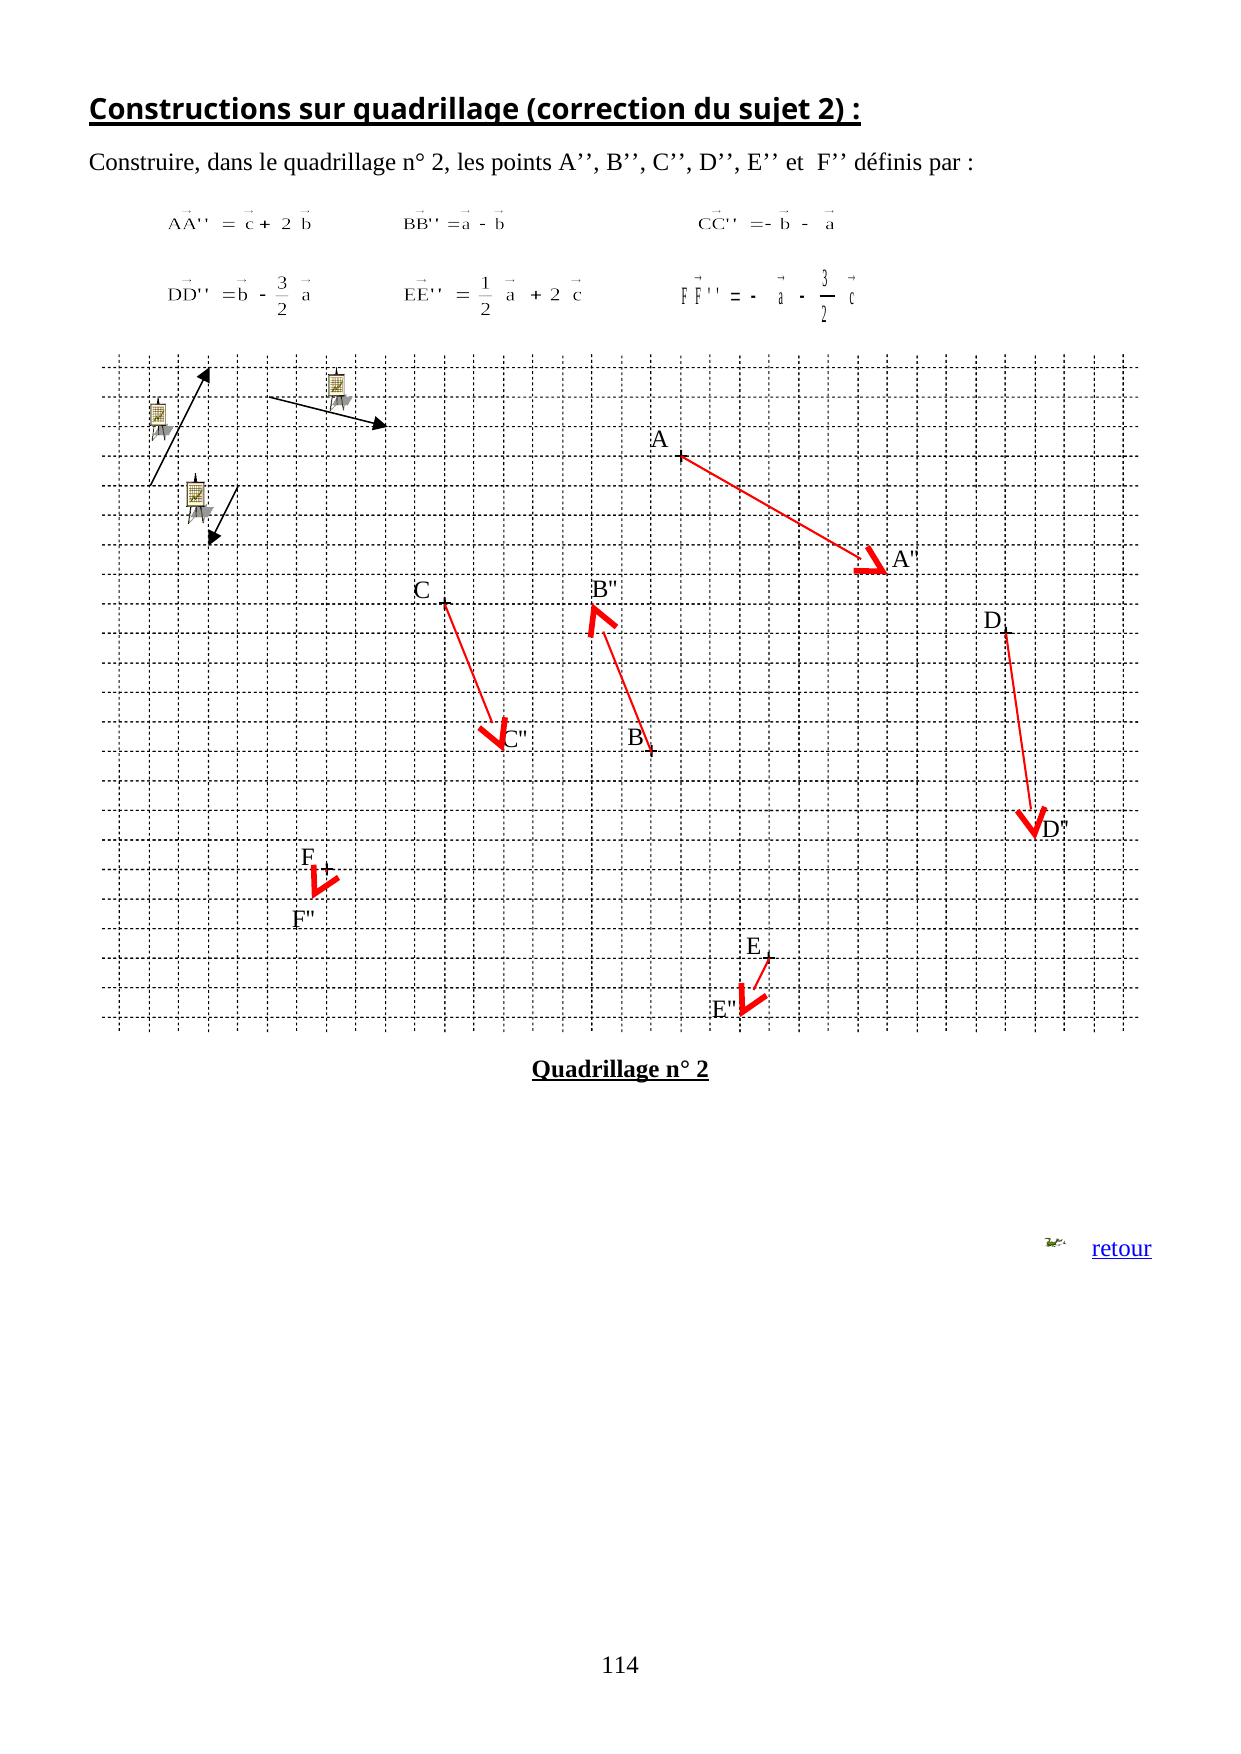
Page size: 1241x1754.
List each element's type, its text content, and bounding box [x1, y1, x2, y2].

text Constructions sur quadrillage (correction du sujet 2) : [89, 89, 1152, 128]
text retour [89, 1228, 1151, 1262]
picture [150, 396, 174, 441]
picture [186, 473, 214, 524]
picture [328, 367, 353, 411]
text Quadrillage n° 2 [89, 1054, 1151, 1083]
text Construire, dans le quadrillage n° 2, les points A’’, B’’, C’’, D’’, E’’ et F’’ définis par : [89, 147, 1151, 176]
